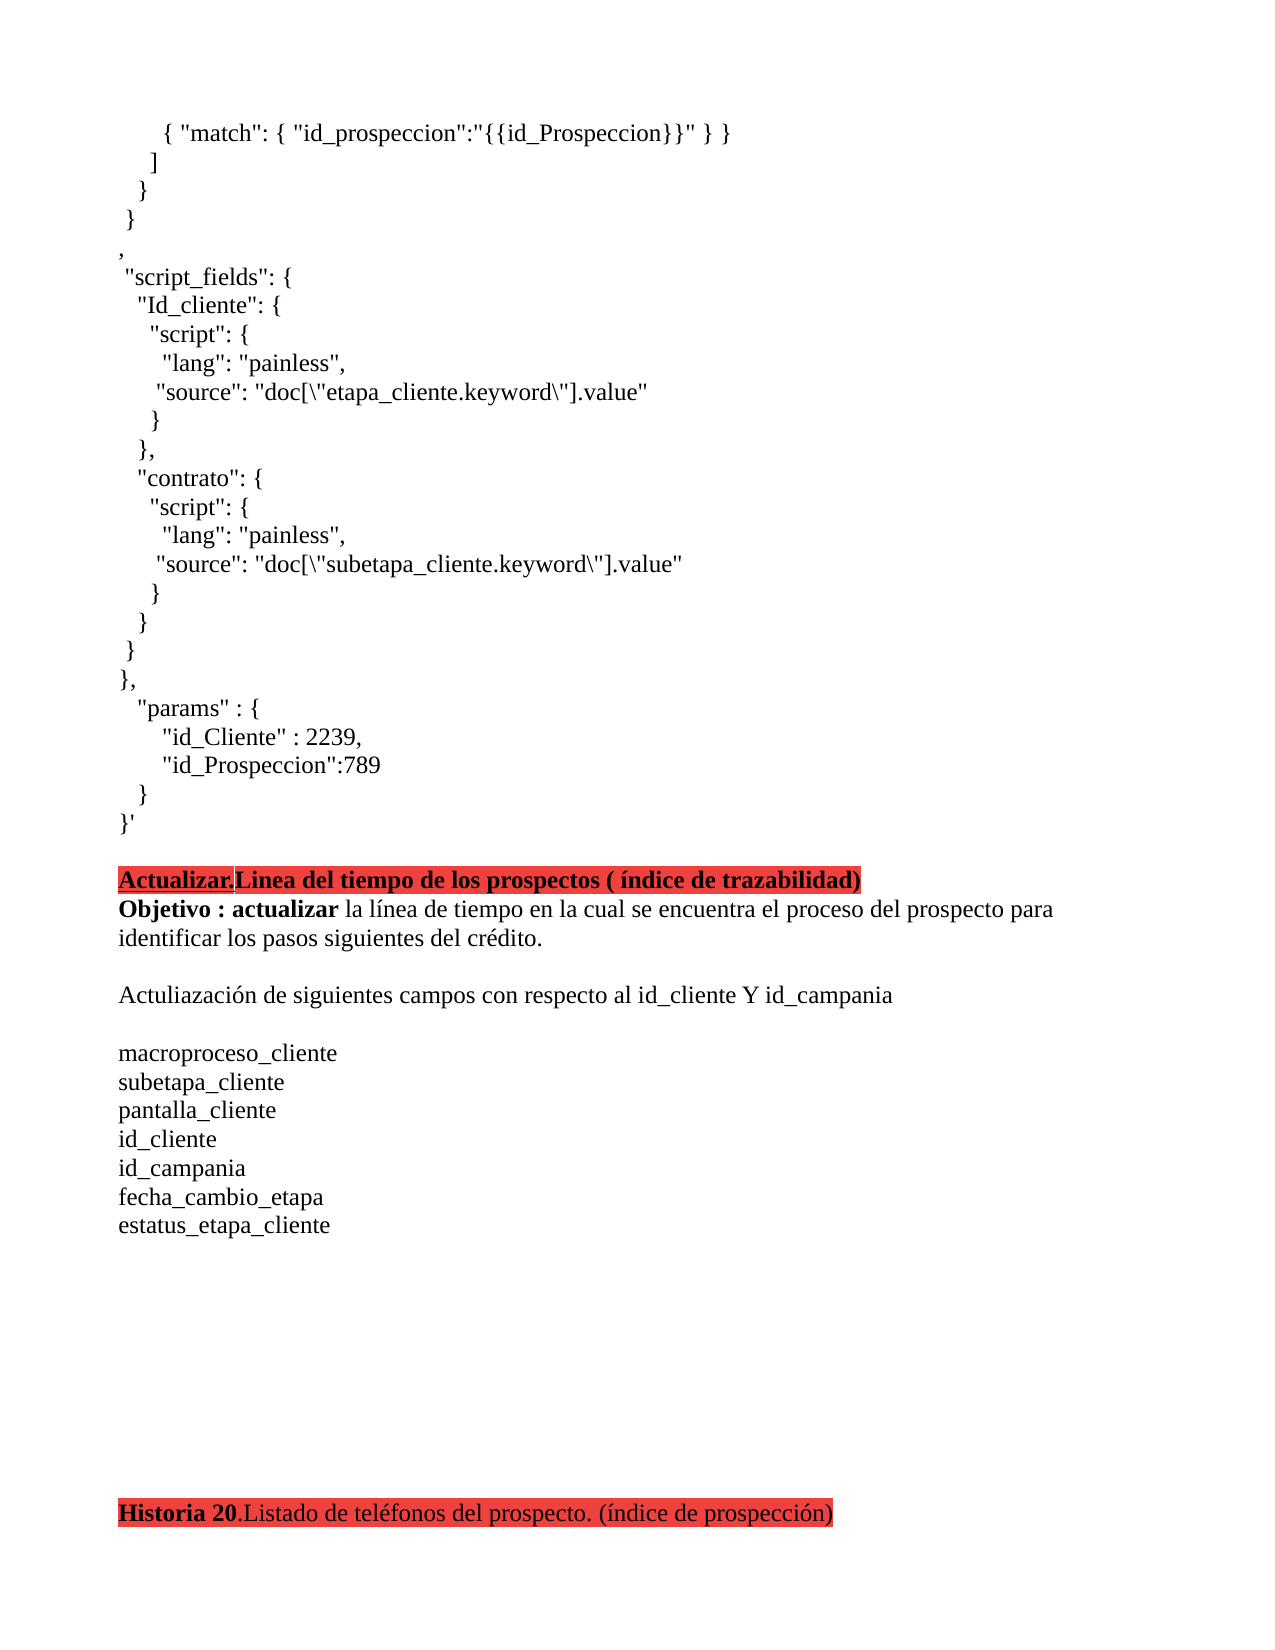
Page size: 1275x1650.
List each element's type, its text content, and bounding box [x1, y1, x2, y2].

text }' [118, 808, 1157, 837]
text "script": { [118, 492, 1157, 521]
text } [118, 607, 1157, 636]
text } [118, 406, 1157, 434]
text Historia 20.Listado de teléfonos del prospecto. (índice de prospección) [118, 1498, 1157, 1527]
text "id_Prospeccion":789 [118, 751, 1157, 779]
text "source": "doc[\"subetapa_cliente.keyword\"].value" [118, 549, 1157, 578]
text , [118, 233, 1157, 262]
text "script": { [118, 319, 1157, 348]
text fecha_cambio_etapa [118, 1182, 1157, 1211]
text }, [118, 434, 1157, 463]
text "lang": "painless", [118, 348, 1157, 377]
text "source": "doc[\"etapa_cliente.keyword\"].value" [118, 377, 1157, 406]
text } [118, 204, 1157, 233]
text "lang": "painless", [118, 521, 1157, 549]
text { "match": { "id_prospeccion":"{{id_Prospeccion}}" } } [118, 118, 1157, 147]
text "id_Cliente" : 2239, [118, 722, 1157, 751]
text "Id_cliente": { [118, 291, 1157, 319]
text Objetivo : actualizar la línea de tiempo en la cual se encuentra el proceso del prospecto para identificar los pasos siguientes del crédito. [118, 894, 1157, 952]
text } [118, 578, 1157, 607]
text } [118, 636, 1157, 664]
text subetapa_cliente [118, 1067, 1157, 1096]
text Actuliazación de siguientes campos con respecto al id_cliente Y id_campania [118, 981, 1157, 1009]
text } [118, 779, 1157, 808]
text } [118, 176, 1157, 204]
text macroproceso_cliente [118, 1038, 1157, 1067]
text Actualizar.Linea del tiempo de los prospectos ( índice de trazabilidad) [118, 866, 1157, 894]
text "params" : { [118, 693, 1157, 722]
text estatus_etapa_cliente [118, 1211, 1157, 1239]
text id_campania [118, 1153, 1157, 1182]
text id_cliente [118, 1124, 1157, 1153]
text }, [118, 664, 1157, 693]
text pantalla_cliente [118, 1096, 1157, 1124]
text ] [118, 147, 1157, 176]
text "contrato": { [118, 463, 1157, 492]
text "script_fields": { [118, 262, 1157, 291]
